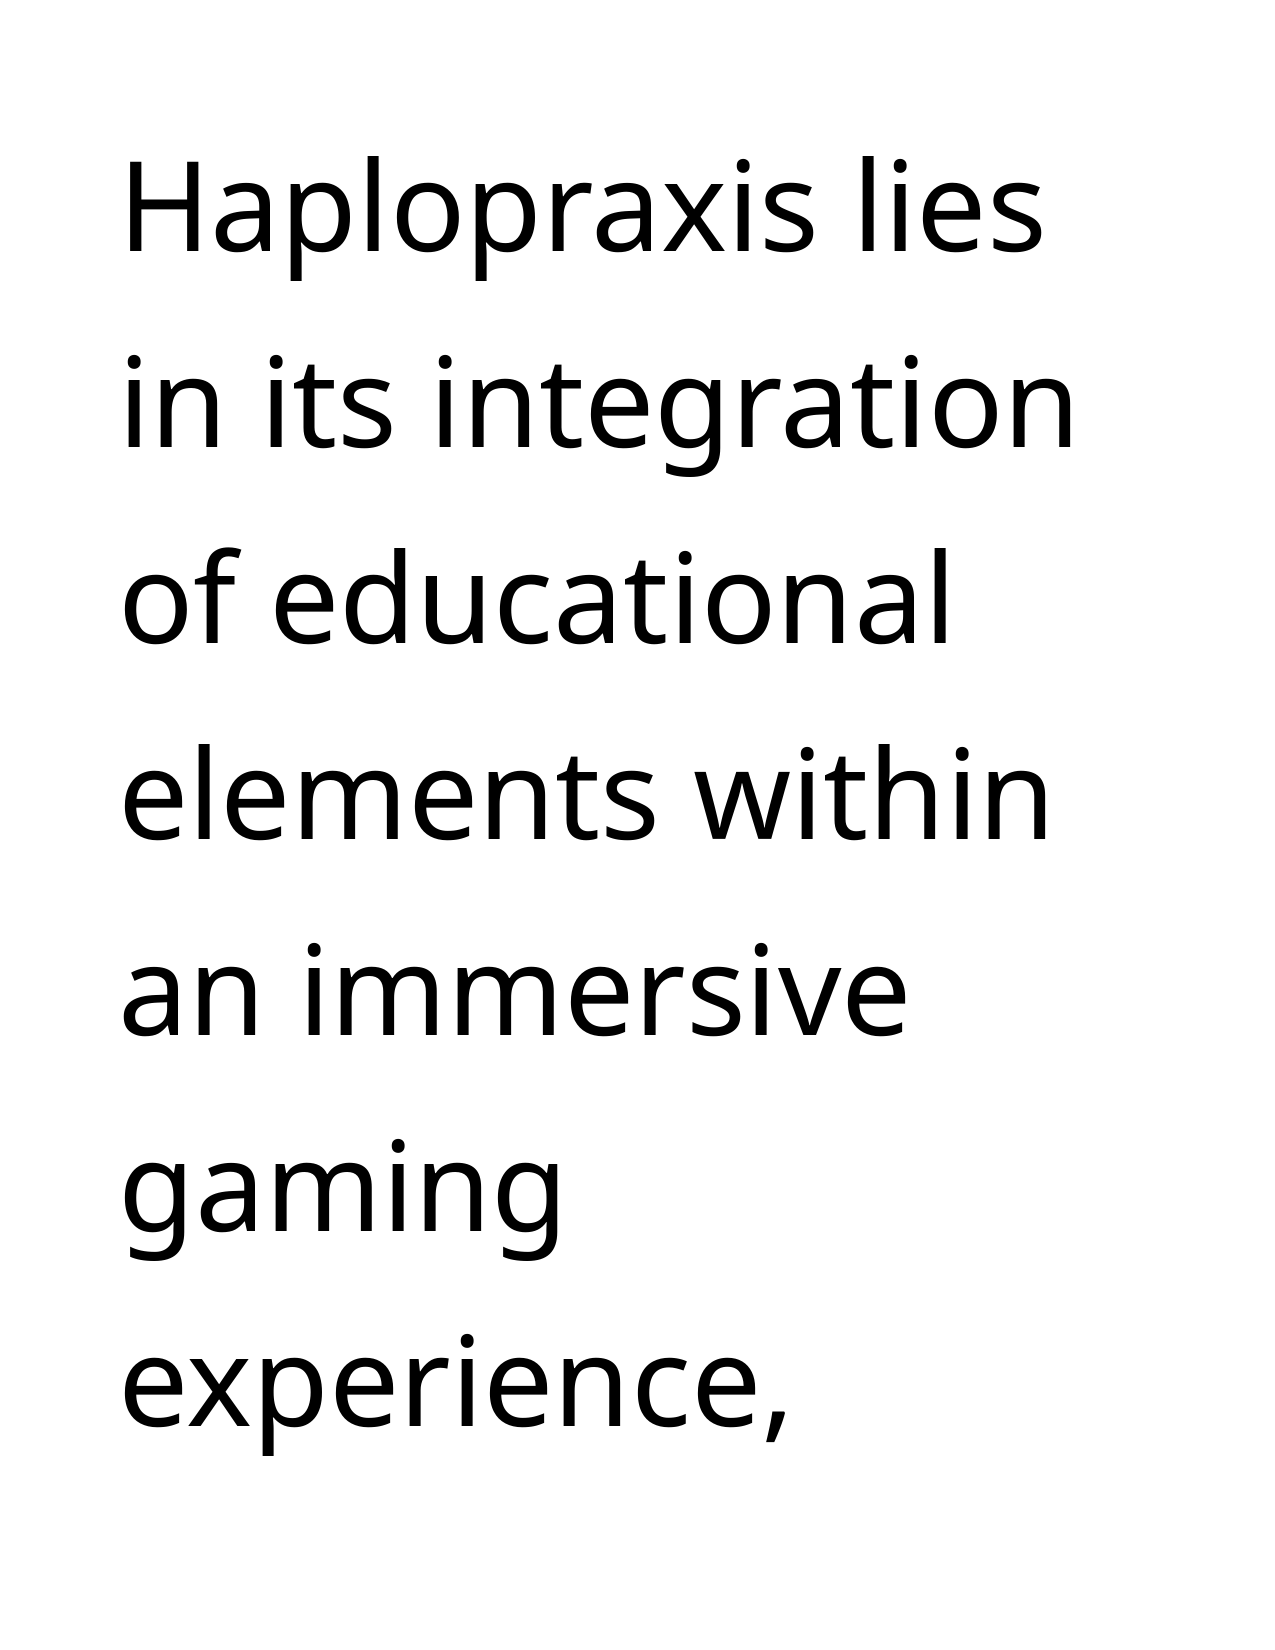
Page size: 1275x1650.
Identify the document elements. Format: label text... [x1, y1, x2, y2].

text Haplopraxis lies in its integration of educational elements within an immersive gaming experience, [118, 118, 1157, 1463]
